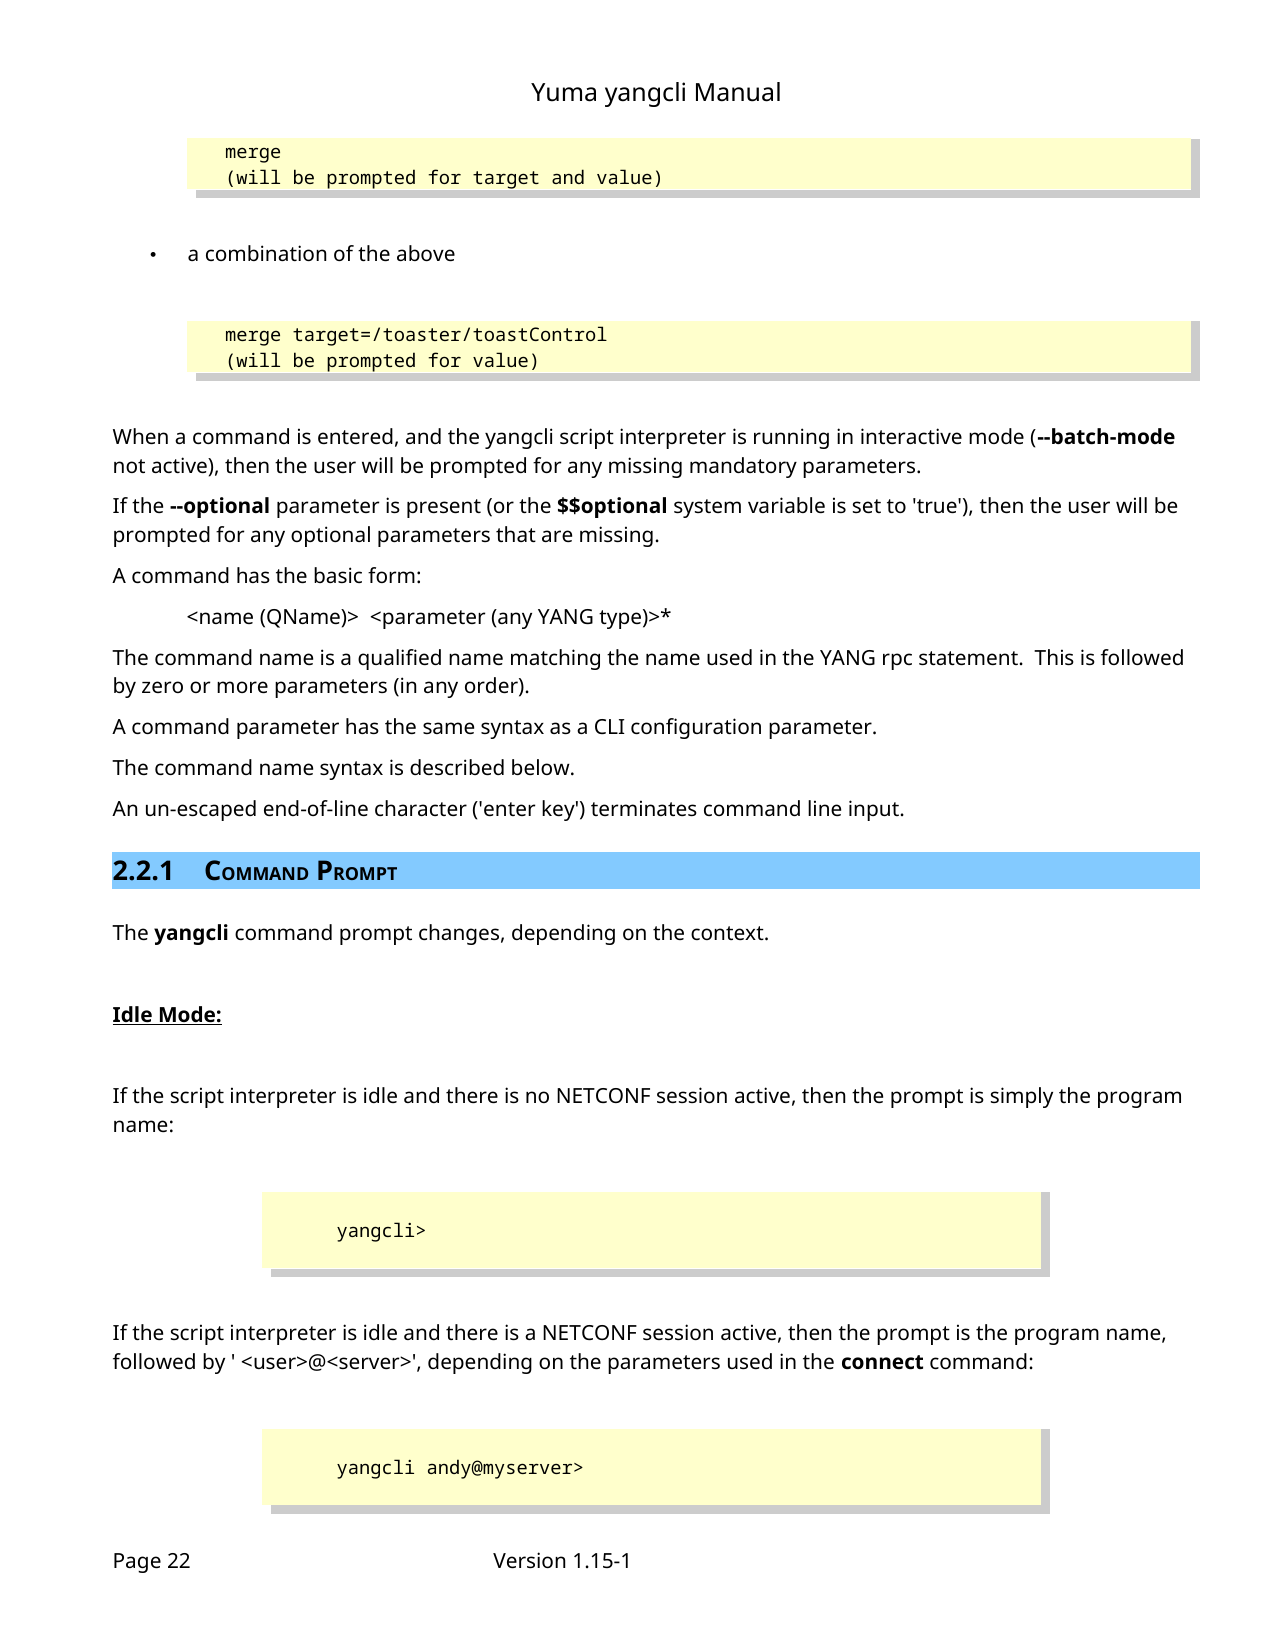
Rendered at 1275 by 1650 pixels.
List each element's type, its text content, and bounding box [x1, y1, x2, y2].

list (will be prompted for target and value) [187, 164, 1191, 189]
text <name (QName)> <parameter (any YANG type)>* [112, 602, 1200, 630]
text When a command is entered, and the yangcli script interpreter is running in interactive mode (--batch-mode not active), then the user will be prompted for any missing mandatory parameters. [112, 422, 1200, 479]
text If the script interpreter is idle and there is a NETCONF session active, then the prompt is the program name, followed by ' <user>@<server>', depending on the parameters used in the connect command: [112, 1318, 1200, 1375]
text If the script interpreter is idle and there is no NETCONF session active, then the prompt is simply the program name: [112, 1082, 1200, 1138]
text yangcli> [262, 1217, 1041, 1243]
text An un-escaped end-of-line character ('enter key') terminates command line input. [112, 794, 1200, 823]
text Idle Mode: [112, 1000, 1200, 1028]
subtitle Command Prompt [112, 852, 1200, 889]
list merge [187, 138, 1191, 164]
text If the --optional parameter is present (or the $$optional system variable is set to 'true'), then the user will be prompted for any optional parameters that are missing. [112, 492, 1200, 548]
text The yangcli command prompt changes, depending on the context. [112, 918, 1200, 946]
text A command has the basic form: [112, 561, 1200, 589]
list merge target=/toaster/toastControl [187, 321, 1191, 347]
text The command name is a qualified name matching the name used in the YANG rpc statement. This is followed by zero or more parameters (in any order). [112, 643, 1200, 700]
text yangcli andy@myserver> [262, 1454, 1041, 1480]
list a combination of the above [150, 239, 1200, 268]
text A command parameter has the same syntax as a CLI configuration parameter. [112, 712, 1200, 741]
list (will be prompted for value) [187, 347, 1191, 372]
text The command name syntax is described below. [112, 753, 1200, 782]
